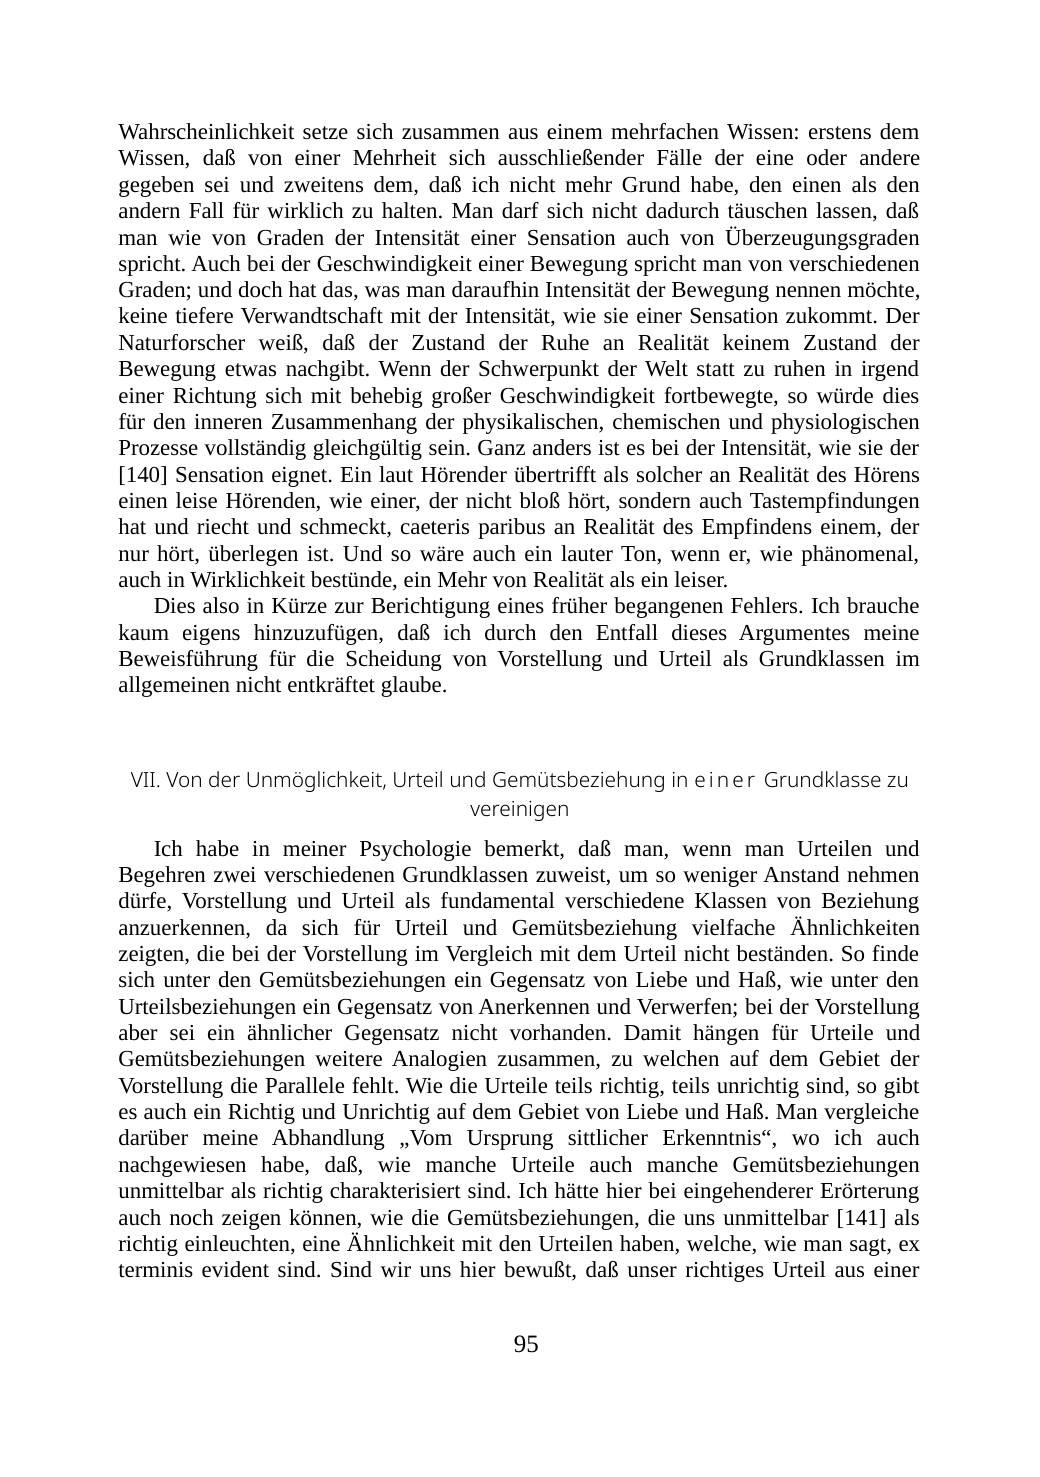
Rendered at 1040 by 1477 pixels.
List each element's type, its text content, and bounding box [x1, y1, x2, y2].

text Wahrscheinlichkeit setze sich zusammen aus einem mehrfachen Wissen: erstens dem Wissen, daß von einer Mehrheit sich ausschließender Fälle der eine oder andere gegeben sei und zweitens dem, daß ich nicht mehr Grund habe, den einen als den andern Fall für wirklich zu halten. Man darf sich nicht dadurch täuschen lassen, daß man wie von Graden der Intensität einer Sensation auch von Überzeugungsgraden spricht. Auch bei der Geschwindigkeit einer Bewegung spricht man von verschiedenen Graden; und doch hat das, was man daraufhin Intensität der Bewegung nennen möchte, keine tiefere Verwandtschaft mit der Intensität, wie sie einer Sensation zukommt. Der Naturforscher weiß, daß der Zustand der Ruhe an Realität keinem Zustand der Bewegung etwas nachgibt. Wenn der Schwerpunkt der Welt statt zu ruhen in irgend einer Richtung sich mit behebig großer Geschwindigkeit fortbewegte, so würde dies für den inneren Zusammenhang der physikalischen, chemischen und physiologischen Prozesse vollständig gleichgültig sein. Ganz anders ist es bei der Intensität, wie sie der [140] Sensation eignet. Ein laut Hörender übertrifft als solcher an Realität des Hörens einen leise Hörenden, wie einer, der nicht bloß hört, sondern auch Tastempfindungen hat und riecht und schmeckt, caeteris paribus an Realität des Empfindens einem, der nur hört, überlegen ist. Und so wäre auch ein lauter Ton, wenn er, wie phänomenal, auch in Wirklichkeit bestünde, ein Mehr von Realität als ein leiser. [118, 118, 921, 592]
text Dies also in Kürze zur Berichtigung eines früher begangenen Fehlers. Ich brauche kaum eigens hinzuzufügen, daß ich durch den Entfall dieses Argumentes meine Beweisführung für die Scheidung von Vorstellung und Urteil als Grundklassen im allgemeinen nicht entkräftet glaube. [118, 592, 921, 698]
text Ich habe in meiner Psychologie bemerkt, daß man, wenn man Urteilen und Begehren zwei verschiedenen Grundklassen zuweist, um so weniger Anstand nehmen dürfe, Vorstellung und Urteil als fundamental verschiedene Klassen von Beziehung anzuerkennen, da sich für Urteil und Gemütsbeziehung vielfache Ähnlichkeiten zeigten, die bei der Vorstellung im Vergleich mit dem Urteil nicht beständen. So finde sich unter den Gemütsbeziehungen ein Gegensatz von Liebe und Haß, wie unter den Urteilsbeziehungen ein Gegensatz von Anerkennen und Verwerfen; bei der Vorstellung aber sei ein ähnlicher Gegensatz nicht vorhanden. Damit hängen für Urteile und Gemütsbeziehungen weitere Analogien zusammen, zu welchen auf dem Gebiet der Vorstellung die Parallele fehlt. Wie die Urteile teils richtig, teils unrichtig sind, so gibt es auch ein Richtig und Unrichtig auf dem Gebiet von Liebe und Haß. Man vergleiche darüber meine Abhandlung „Vom Ursprung sittlicher Erkenntnis“, wo ich auch nachgewiesen habe, daß, wie manche Urteile auch manche Gemütsbeziehungen unmittelbar als richtig charakterisiert sind. Ich hätte hier bei eingehenderer Erörterung auch noch zeigen können, wie die Gemütsbeziehungen, die uns unmittelbar [141] als richtig einleuchten, eine Ähnlichkeit mit den Urteilen haben, welche, wie man sagt, ex terminis evident sind. Sind wir uns hier bewußt, daß unser richtiges Urteil aus einer [118, 834, 921, 1283]
subtitle VII. Von der Unmöglichkeit, Urteil und Gemütsbeziehung in einer Grundklasse zu vereinigen [118, 765, 921, 822]
